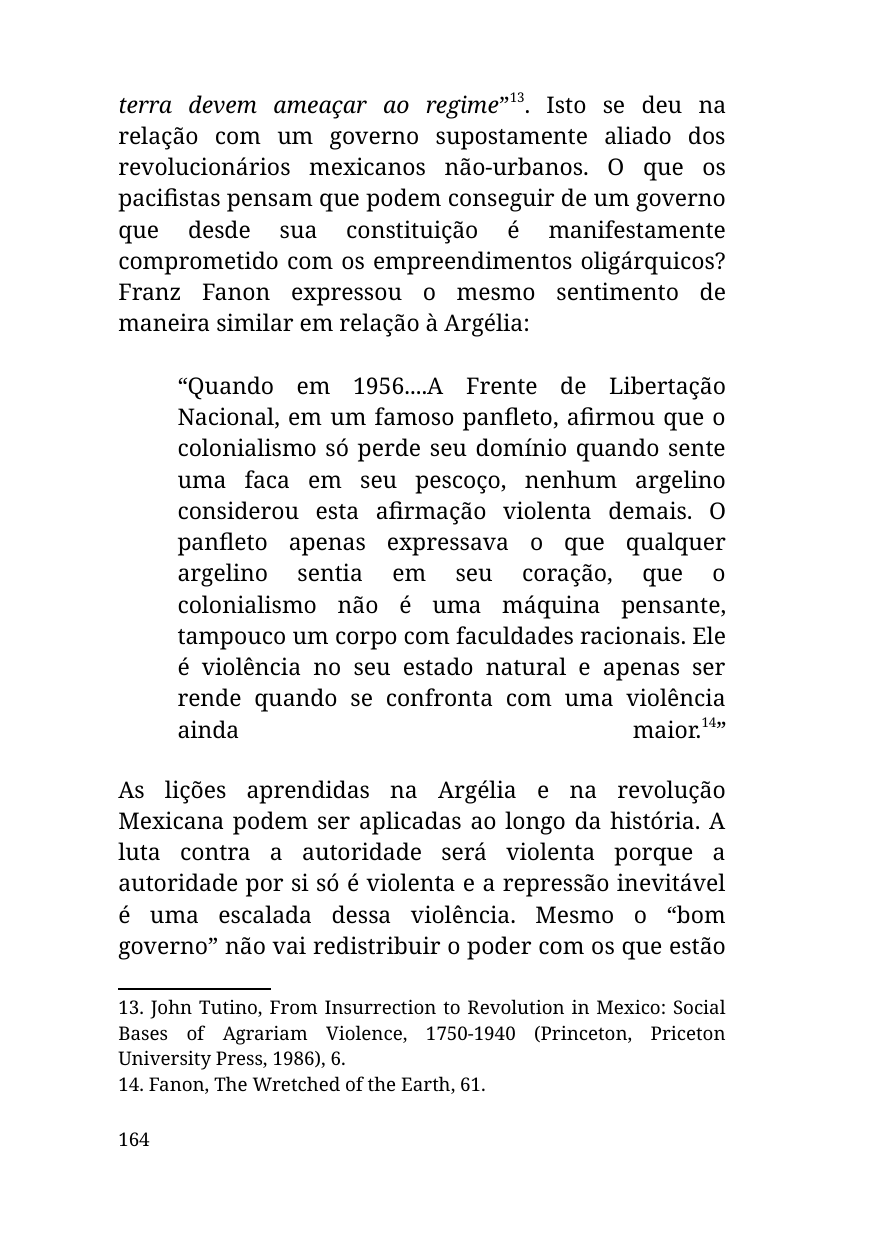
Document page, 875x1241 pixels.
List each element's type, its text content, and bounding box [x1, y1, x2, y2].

text terra devem ameaçar ao regime”. Isto se deu na relação com um governo supostamente aliado dos revolucionários mexicanos não-urbanos. O que os pacifistas pensam que podem conseguir de um governo que desde sua constituição é manifestamente comprometido com os empreendimentos oligárquicos? Franz Fanon expressou o mesmo sentimento de maneira similar em relação à Argélia: [118, 88, 726, 338]
text “Quando em 1956....A Frente de Libertação Nacional, em um famoso panfleto, afirmou que o colonialismo só perde seu domínio quando sente uma faca em seu pescoço, nenhum argelino considerou esta afirmação violenta demais. O panfleto apenas expressava o que qualquer argelino sentia em seu coração, que o colonialismo não é uma máquina pensante, tampouco um corpo com faculdades racionais. Ele é violência no seu estado natural e apenas ser rende quando se confronta com uma violência ainda maior.” [177, 370, 726, 773]
text As lições aprendidas na Argélia e na revolução Mexicana podem ser aplicadas ao longo da história. A luta contra a autoridade será violenta porque a autoridade por si só é violenta e a repressão inevitável é uma escalada dessa violência. Mesmo o “bom governo” não vai redistribuir o poder com os que estão [118, 773, 726, 961]
text . Fanon, The Wretched of the Earth, 61. [118, 1071, 726, 1097]
text . John Tutino, From Insurrection to Revolution in Mexico: Social Bases of Agrariam Violence, 1750-1940 (Princeton, Priceton University Press, 1986), 6. [118, 994, 726, 1071]
